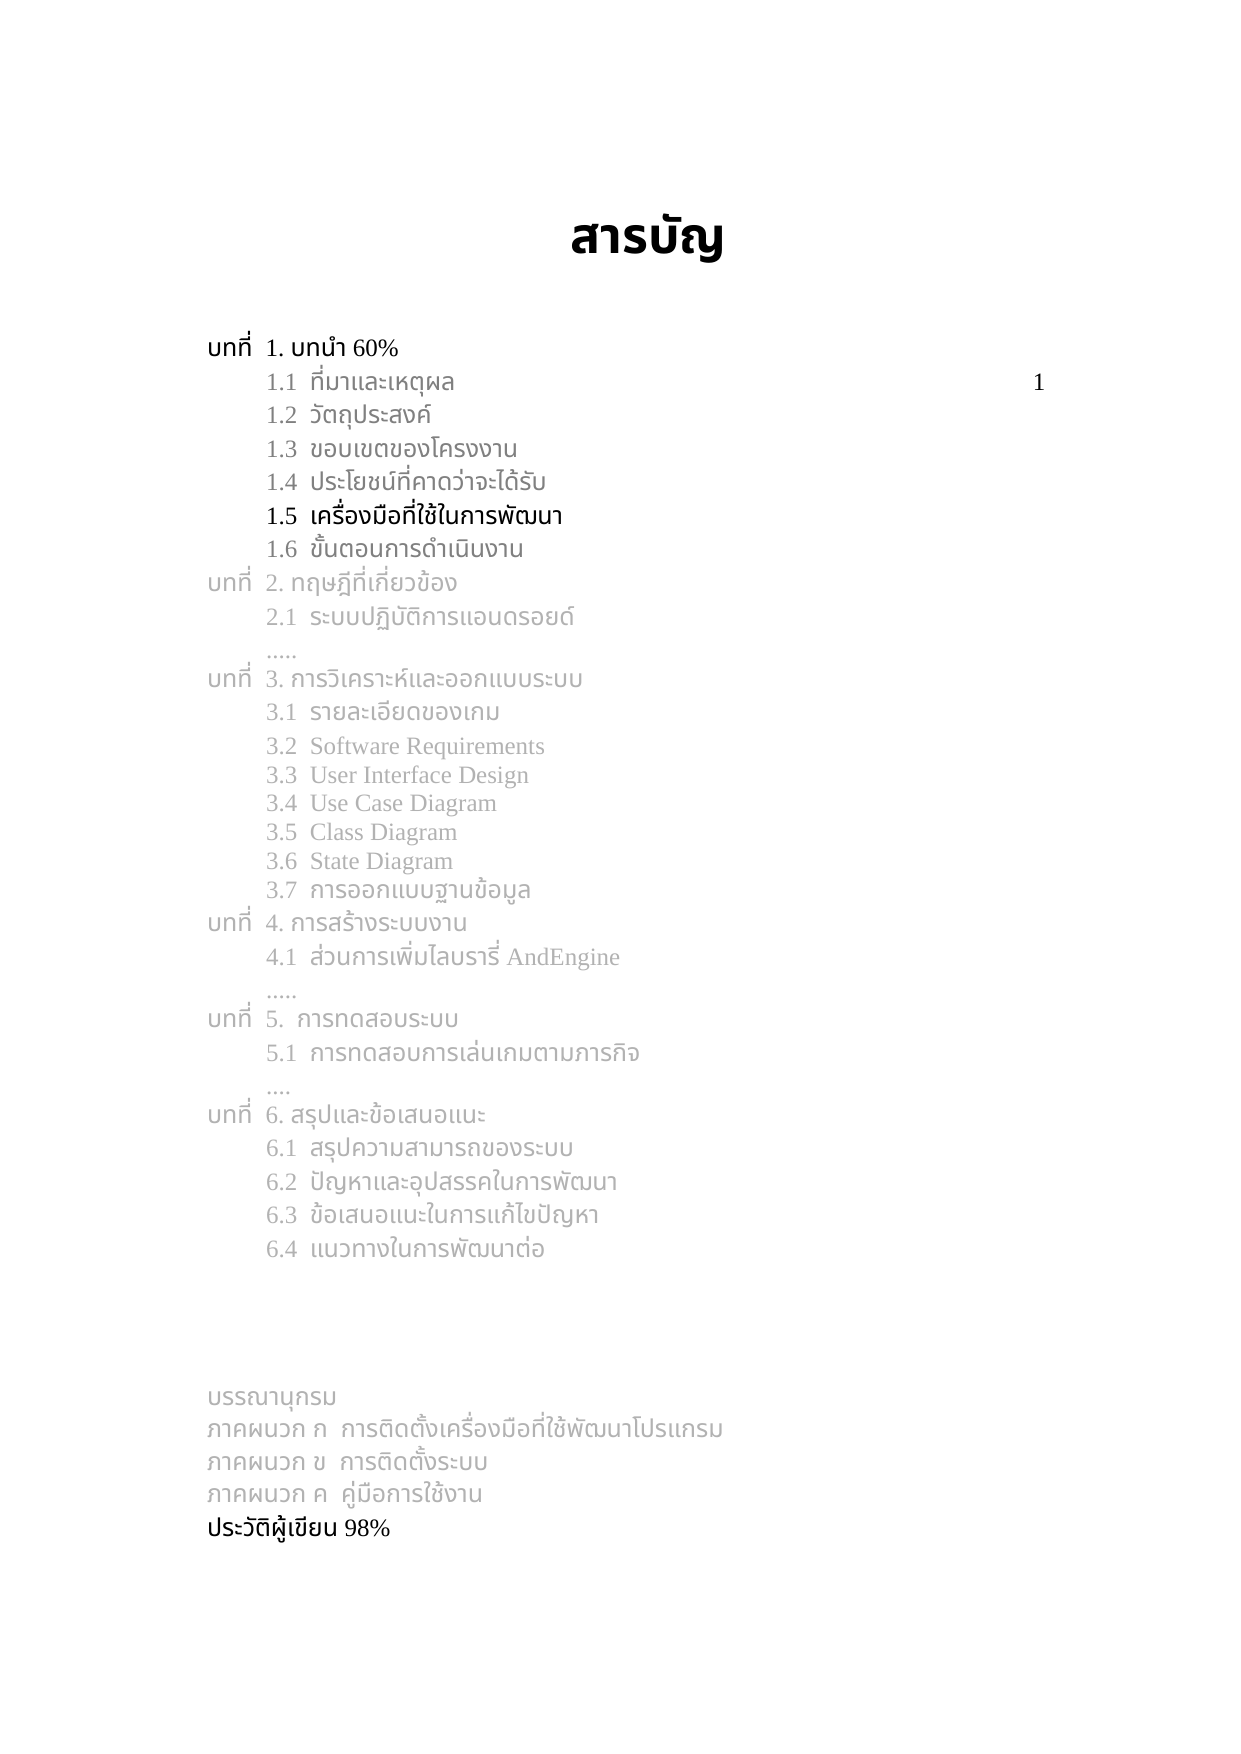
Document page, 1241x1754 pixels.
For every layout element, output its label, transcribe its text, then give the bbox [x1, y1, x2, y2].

table_cell [1004, 1134, 1074, 1268]
table_cell ..... [196, 975, 1004, 1004]
table_header บทที่ 1. บทนำ 60% [196, 333, 1004, 367]
table_cell [1004, 942, 1074, 975]
table_cell 1.6 ขั้นตอนการดำเนินงาน [196, 535, 1004, 568]
table_cell 3.5 Class Diagram [196, 817, 1004, 846]
table_cell 3.2 Software Requirements [196, 731, 1004, 760]
table_cell [1004, 1448, 1074, 1481]
table_cell [1004, 535, 1074, 568]
table_cell [1004, 698, 1074, 731]
table_cell [1004, 602, 1074, 635]
table_cell [196, 1354, 1004, 1383]
table_cell 1.3 ขอบเขตของโครงงาน [196, 434, 1004, 467]
table_cell [1004, 1296, 1074, 1325]
title สารบัญ [207, 209, 1090, 274]
table_cell [1004, 1481, 1074, 1513]
table_cell [1004, 664, 1074, 697]
table_cell .... [196, 1071, 1004, 1100]
table_cell [1004, 1268, 1074, 1296]
table_cell [1004, 1038, 1074, 1071]
table_cell [1004, 1004, 1074, 1038]
table_cell ภาคผนวก ก การติดตั้งเครื่องมือที่ใช้พัฒนาโปรแกรม [196, 1415, 1004, 1448]
table_cell [1004, 1325, 1074, 1354]
table_cell [1004, 434, 1074, 467]
table_cell บทที่ 3. การวิเคราะห์และออกแบบระบบ [196, 664, 1004, 697]
table_cell 1.2 วัตถุประสงค์ [196, 400, 1004, 434]
table_cell [1004, 817, 1074, 846]
table_cell 3.7 การออกแบบฐานข้อมูล [196, 875, 1004, 908]
table_cell [1004, 501, 1074, 534]
table_cell [196, 1268, 1004, 1296]
table_cell 1.5 เครื่องมือที่ใช้ในการพัฒนา [196, 501, 1004, 534]
table_cell [1004, 468, 1074, 501]
table_cell [196, 1325, 1004, 1354]
table_cell 1.1 ที่มาและเหตุผล [196, 367, 1004, 400]
table_cell [1004, 400, 1074, 434]
table_cell [1004, 1415, 1074, 1448]
table_cell ประวัติผู้เขียน 98% [196, 1513, 1004, 1547]
table_cell 5.1 การทดสอบการเล่นเกมตามภารกิจ [196, 1038, 1004, 1071]
table_cell [1004, 1354, 1074, 1383]
table_cell [1004, 1100, 1074, 1133]
table_cell บรรณานุกรม [196, 1383, 1004, 1415]
table_cell [1004, 760, 1074, 788]
table_cell [1004, 635, 1074, 664]
table_cell [1004, 568, 1074, 602]
table_cell [1004, 1383, 1074, 1415]
table_cell [1004, 875, 1074, 908]
table_cell [1004, 908, 1074, 942]
table_cell 1 [1004, 367, 1074, 400]
table_cell 3.6 State Diagram [196, 846, 1004, 875]
table_cell [196, 1296, 1004, 1325]
table_cell ..... [196, 635, 1004, 664]
table_header [1004, 333, 1074, 367]
table_cell บทที่ 5. การทดสอบระบบ [196, 1004, 1004, 1038]
table_cell บทที่ 4. การสร้างระบบงาน [196, 908, 1004, 942]
table_cell ภาคผนวก ค คู่มือการใช้งาน [196, 1481, 1004, 1513]
table_cell 3.3 User Interface Design [196, 760, 1004, 788]
table_cell บทที่ 6. สรุปและข้อเสนอแนะ [196, 1100, 1004, 1133]
table_cell [1004, 1513, 1074, 1547]
table_cell 3.1 รายละเอียดของเกม [196, 698, 1004, 731]
table_cell [1004, 789, 1074, 817]
table_cell บทที่ 2. ทฤษฎีที่เกี่ยวข้อง [196, 568, 1004, 602]
table_cell 4.1 ส่วนการเพิ่มไลบรารี่ AndEngine [196, 942, 1004, 975]
table_cell 6.1 สรุปความสามารถของระบบ 6.2 ปัญหาและอุปสรรคในการพัฒนา 6.3 ข้อเสนอแนะในการแก้ไขปัญหา 6.4 แนวทางในการพัฒนาต่อ [196, 1134, 1004, 1268]
table_cell 2.1 ระบบปฏิบัติการแอนดรอยด์ [196, 602, 1004, 635]
table_cell [1004, 846, 1074, 875]
table_cell [1004, 731, 1074, 760]
table_cell [1004, 975, 1074, 1004]
table_cell 1.4 ประโยชน์ที่คาดว่าจะได้รับ [196, 468, 1004, 501]
table_cell [1004, 1071, 1074, 1100]
table_cell 3.4 Use Case Diagram [196, 789, 1004, 817]
table_cell ภาคผนวก ข การติดตั้งระบบ [196, 1448, 1004, 1481]
